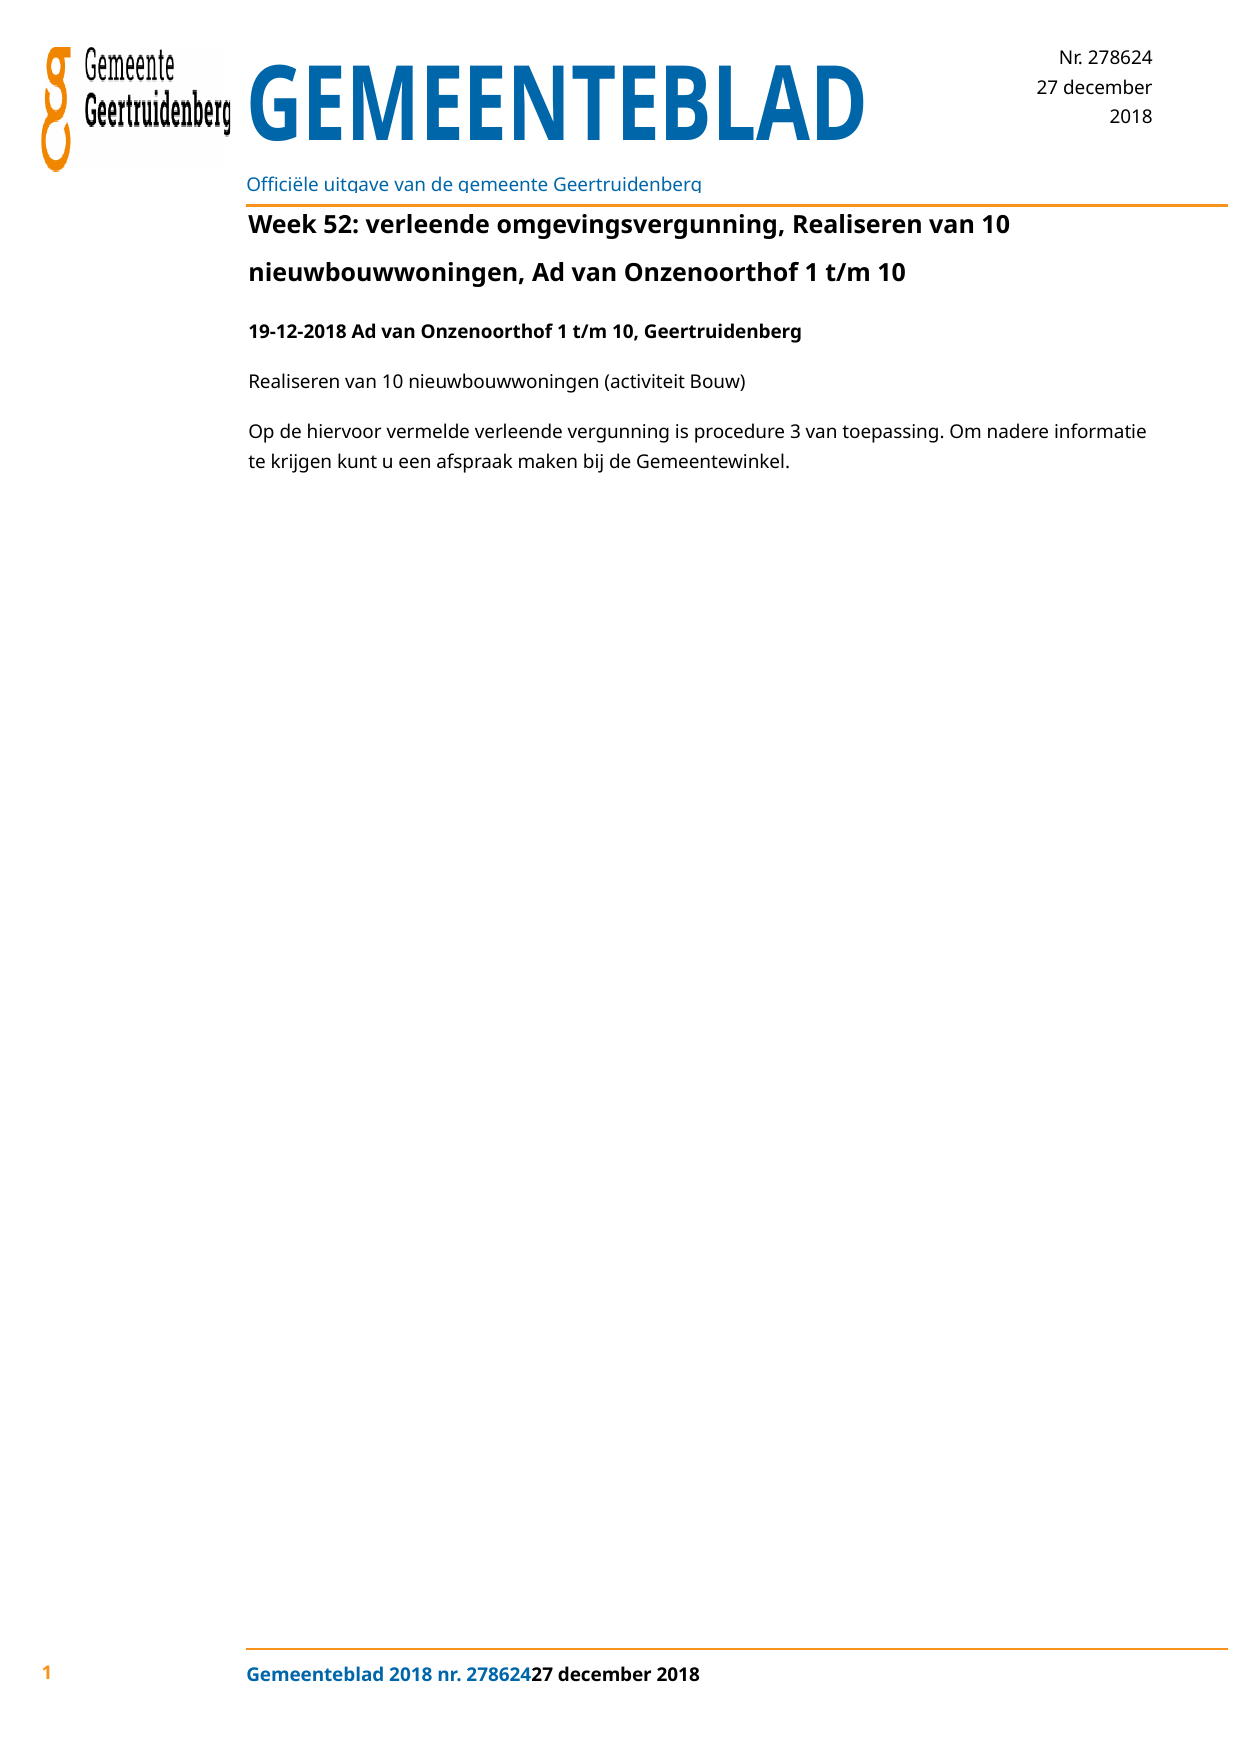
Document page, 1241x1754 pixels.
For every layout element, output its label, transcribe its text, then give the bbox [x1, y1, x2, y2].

picture [41, 47, 231, 172]
text Realiseren van 10 nieuwbouwwoningen (activiteit Bouw) [248, 368, 1152, 394]
text Op de hiervoor vermelde verleende vergunning is procedure 3 van toepassing. Om nadere informatie te krijgen kunt u een afspraak maken bij de Gemeentewinkel. [248, 419, 1152, 474]
text 19-12-2018 Ad van Onzenoorthof 1 t/m 10, Geertruidenberg [248, 318, 1152, 344]
text Week 52: verleende omgevingsvergunning, Realiseren van 10 nieuwbouwwoningen, Ad van Onzenoorthof 1 t/m 10 [248, 207, 1152, 288]
